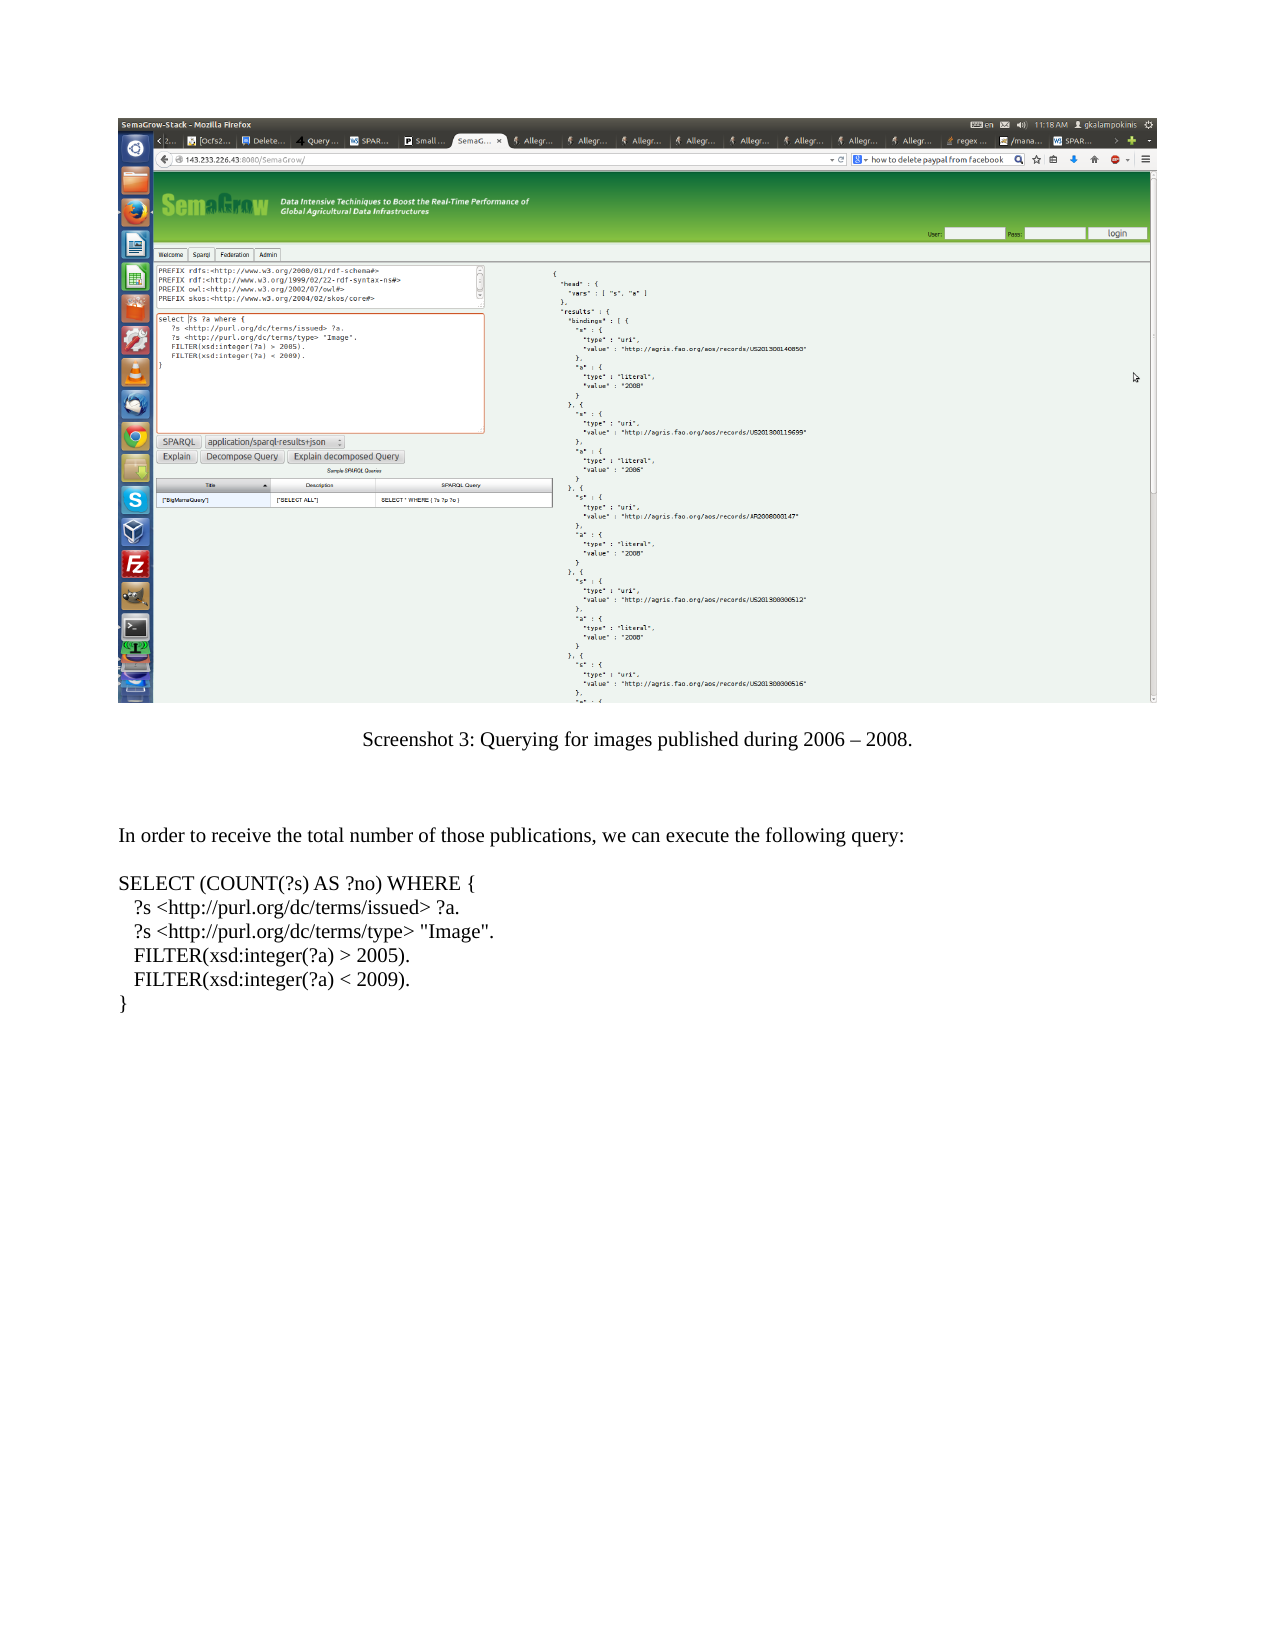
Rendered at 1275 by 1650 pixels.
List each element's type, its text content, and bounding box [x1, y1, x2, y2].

text In order to receive the total number of those publications, we can execute the following query: [118, 823, 1157, 847]
text ?s <http://purl.org/dc/terms/type> "Image". [118, 919, 1157, 943]
text SELECT (COUNT(?s) AS ?no) WHERE { [118, 871, 1157, 895]
text Screenshot 3: Querying for images published during 2006 – 2008. [118, 726, 1157, 751]
text FILTER(xsd:integer(?a) < 2009). [118, 967, 1157, 991]
text ?s <http://purl.org/dc/terms/issued> ?a. [118, 895, 1157, 919]
text FILTER(xsd:integer(?a) > 2005). [118, 943, 1157, 967]
picture [118, 118, 1157, 703]
text } [118, 991, 1157, 1015]
